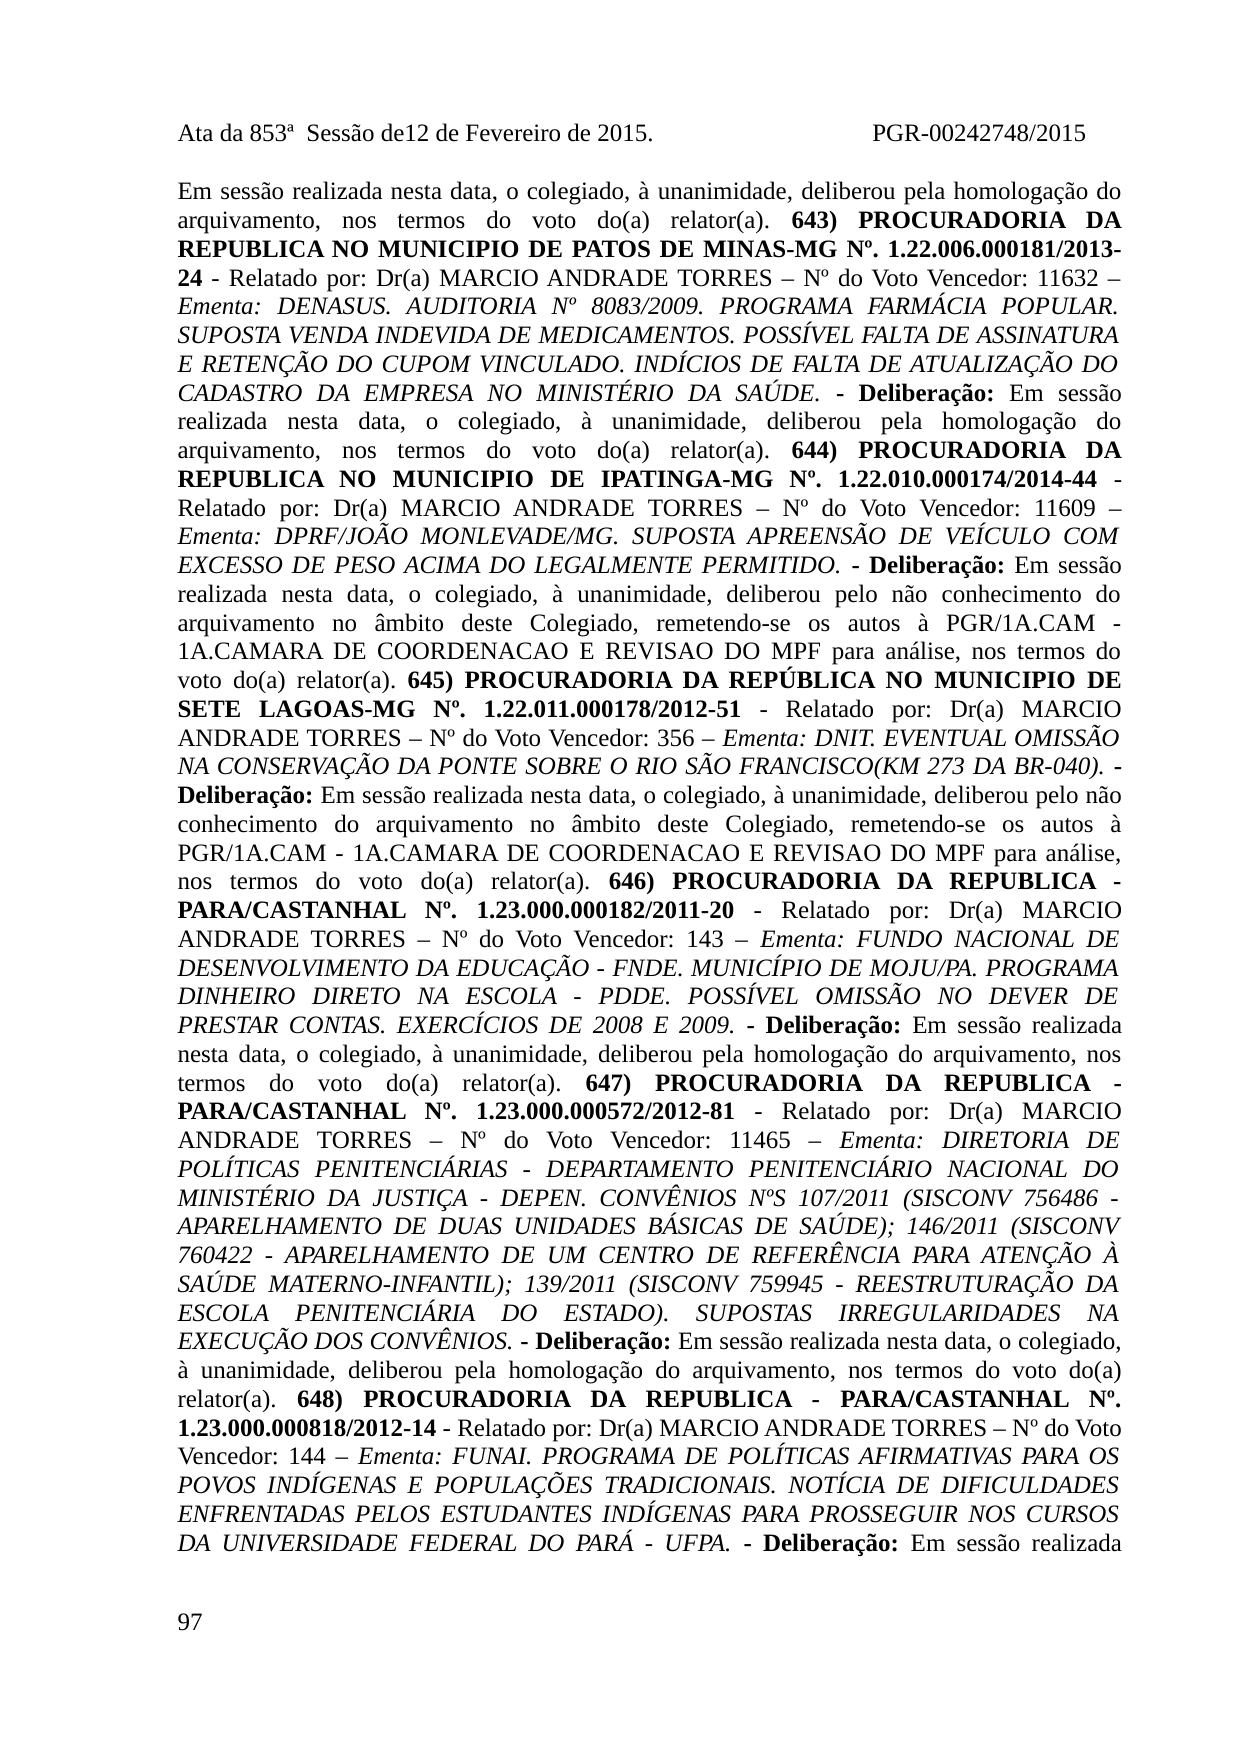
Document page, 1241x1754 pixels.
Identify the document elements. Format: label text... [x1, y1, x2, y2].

text Em sessão realizada nesta data, o colegiado, à unanimidade, deliberou pela homologação do arquivamento, nos termos do voto do(a) relator(a). 643) PROCURADORIA DA REPUBLICA NO MUNICIPIO DE PATOS DE MINAS-MG Nº. 1.22.006.000181/2013-24 - Relatado por: Dr(a) MARCIO ANDRADE TORRES – Nº do Voto Vencedor: 11632 – Ementa: DENASUS. AUDITORIA Nº 8083/2009. PROGRAMA FARMÁCIA POPULAR. SUPOSTA VENDA INDEVIDA DE MEDICAMENTOS. POSSÍVEL FALTA DE ASSINATURA E RETENÇÃO DO CUPOM VINCULADO. INDÍCIOS DE FALTA DE ATUALIZAÇÃO DO CADASTRO DA EMPRESA NO MINISTÉRIO DA SAÚDE. - Deliberação: Em sessão realizada nesta data, o colegiado, à unanimidade, deliberou pela homologação do arquivamento, nos termos do voto do(a) relator(a). 644) PROCURADORIA DA REPUBLICA NO MUNICIPIO DE IPATINGA-MG Nº. 1.22.010.000174/2014-44 - Relatado por: Dr(a) MARCIO ANDRADE TORRES – Nº do Voto Vencedor: 11609 – Ementa: DPRF/JOÃO MONLEVADE/MG. SUPOSTA APREENSÃO DE VEÍCULO COM EXCESSO DE PESO ACIMA DO LEGALMENTE PERMITIDO. - Deliberação: Em sessão realizada nesta data, o colegiado, à unanimidade, deliberou pelo não conhecimento do arquivamento no âmbito deste Colegiado, remetendo-se os autos à PGR/1A.CAM - 1A.CAMARA DE COORDENACAO E REVISAO DO MPF para análise, nos termos do voto do(a) relator(a). 645) PROCURADORIA DA REPÚBLICA NO MUNICIPIO DE SETE LAGOAS-MG Nº. 1.22.011.000178/2012-51 - Relatado por: Dr(a) MARCIO ANDRADE TORRES – Nº do Voto Vencedor: 356 – Ementa: DNIT. EVENTUAL OMISSÃO NA CONSERVAÇÃO DA PONTE SOBRE O RIO SÃO FRANCISCO(KM 273 DA BR-040). - Deliberação: Em sessão realizada nesta data, o colegiado, à unanimidade, deliberou pelo não conhecimento do arquivamento no âmbito deste Colegiado, remetendo-se os autos à PGR/1A.CAM - 1A.CAMARA DE COORDENACAO E REVISAO DO MPF para análise, nos termos do voto do(a) relator(a). 646) PROCURADORIA DA REPUBLICA - PARA/CASTANHAL Nº. 1.23.000.000182/2011-20 - Relatado por: Dr(a) MARCIO ANDRADE TORRES – Nº do Voto Vencedor: 143 – Ementa: FUNDO NACIONAL DE DESENVOLVIMENTO DA EDUCAÇÃO - FNDE. MUNICÍPIO DE MOJU/PA. PROGRAMA DINHEIRO DIRETO NA ESCOLA - PDDE. POSSÍVEL OMISSÃO NO DEVER DE PRESTAR CONTAS. EXERCÍCIOS DE 2008 E 2009. - Deliberação: Em sessão realizada nesta data, o colegiado, à unanimidade, deliberou pela homologação do arquivamento, nos termos do voto do(a) relator(a). 647) PROCURADORIA DA REPUBLICA - PARA/CASTANHAL Nº. 1.23.000.000572/2012-81 - Relatado por: Dr(a) MARCIO ANDRADE TORRES – Nº do Voto Vencedor: 11465 – Ementa: DIRETORIA DE POLÍTICAS PENITENCIÁRIAS - DEPARTAMENTO PENITENCIÁRIO NACIONAL DO MINISTÉRIO DA JUSTIÇA - DEPEN. CONVÊNIOS NºS 107/2011 (SISCONV 756486 - APARELHAMENTO DE DUAS UNIDADES BÁSICAS DE SAÚDE); 146/2011 (SISCONV 760422 - APARELHAMENTO DE UM CENTRO DE REFERÊNCIA PARA ATENÇÃO À SAÚDE MATERNO-INFANTIL); 139/2011 (SISCONV 759945 - REESTRUTURAÇÃO DA ESCOLA PENITENCIÁRIA DO ESTADO). SUPOSTAS IRREGULARIDADES NA EXECUÇÃO DOS CONVÊNIOS. - Deliberação: Em sessão realizada nesta data, o colegiado, à unanimidade, deliberou pela homologação do arquivamento, nos termos do voto do(a) relator(a). 648) PROCURADORIA DA REPUBLICA - PARA/CASTANHAL Nº. 1.23.000.000818/2012-14 - Relatado por: Dr(a) MARCIO ANDRADE TORRES – Nº do Voto Vencedor: 144 – Ementa: FUNAI. PROGRAMA DE POLÍTICAS AFIRMATIVAS PARA OS POVOS INDÍGENAS E POPULAÇÕES TRADICIONAIS. NOTÍCIA DE DIFICULDADES ENFRENTADAS PELOS ESTUDANTES INDÍGENAS PARA PROSSEGUIR NOS CURSOS DA UNIVERSIDADE FEDERAL DO PARÁ - UFPA. - Deliberação: Em sessão realizada [177, 176, 1122, 1556]
